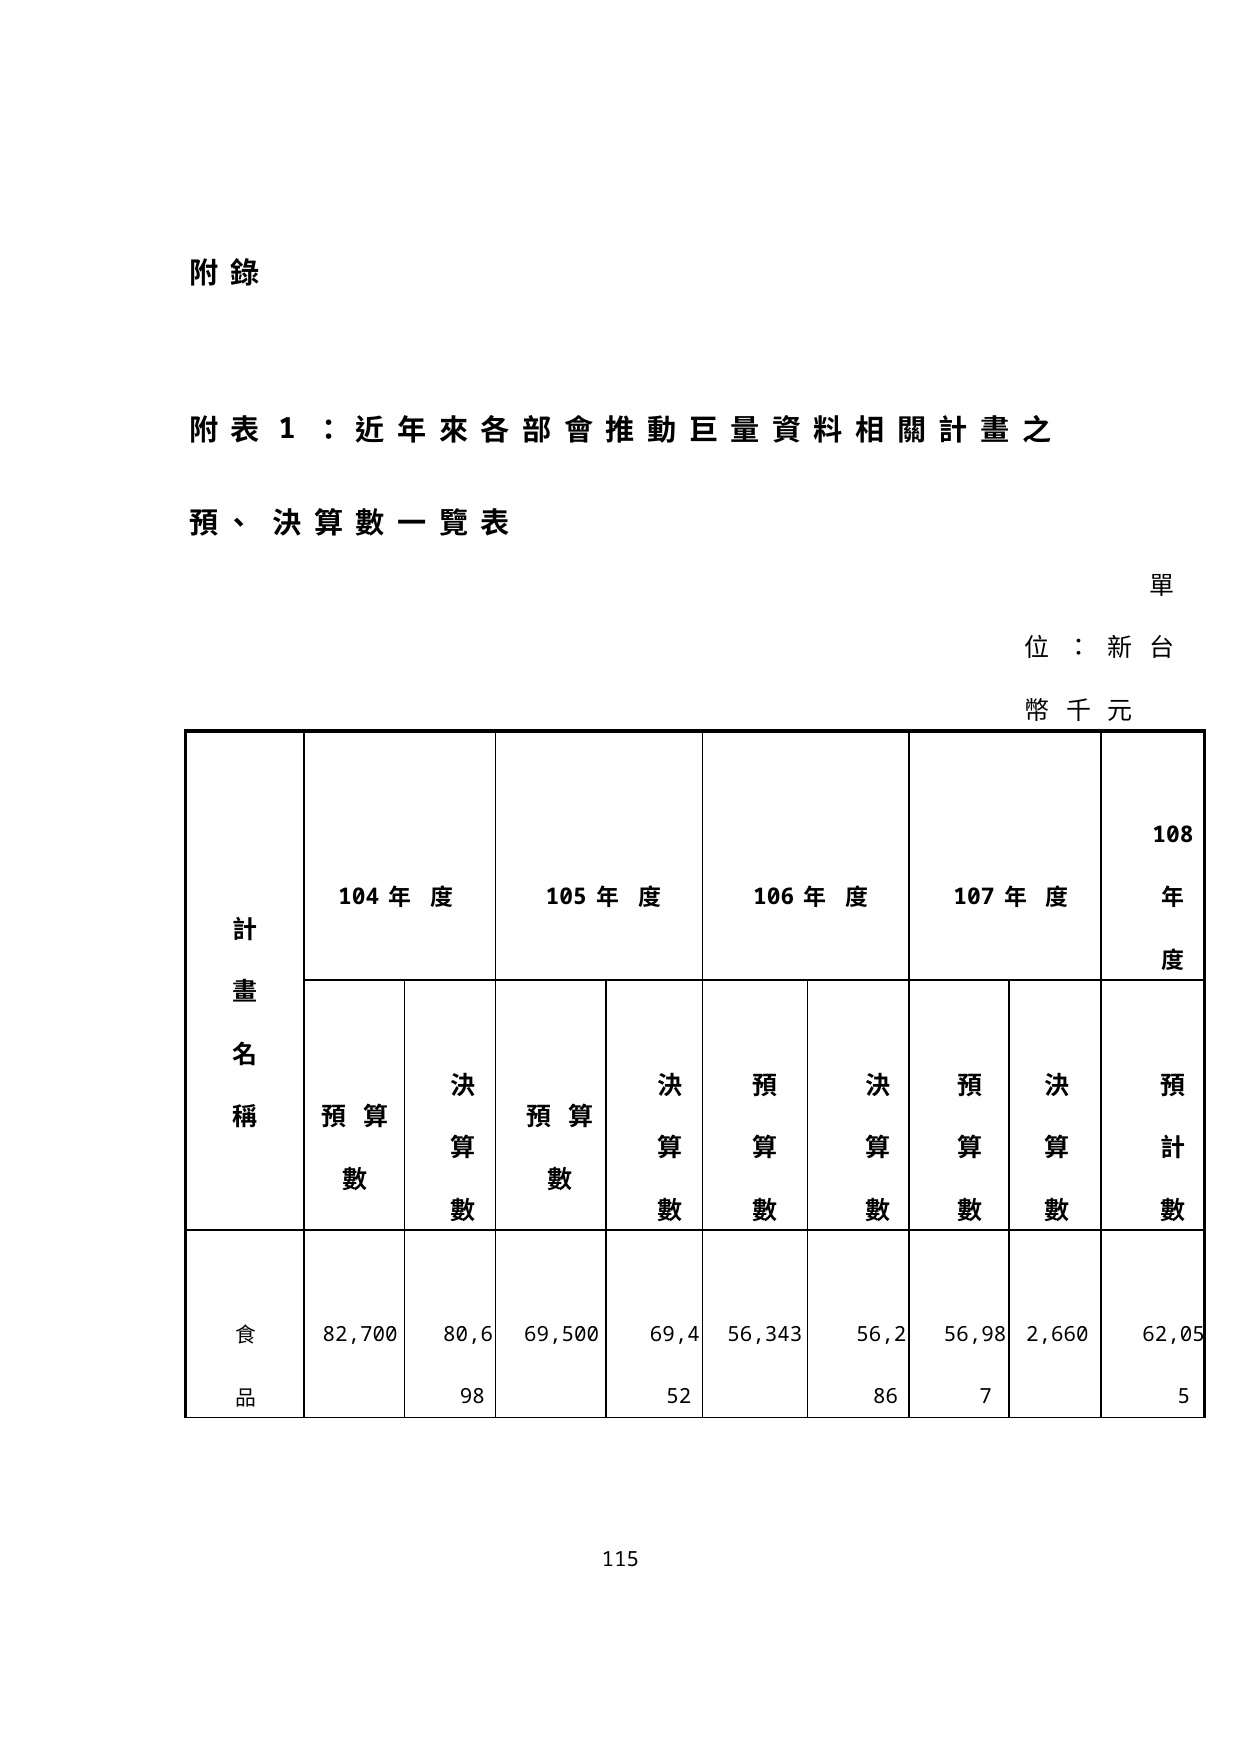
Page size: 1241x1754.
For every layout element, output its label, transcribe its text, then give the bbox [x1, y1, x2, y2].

table_header 105年度 [496, 733, 702, 979]
table_cell 食品 [187, 1231, 303, 1417]
table_cell 2,660 [1010, 1231, 1100, 1417]
table_cell 預算數 [305, 981, 404, 1229]
table_cell 56,987 [910, 1231, 1008, 1417]
table_header 107年度 [910, 733, 1100, 979]
table_cell 69,452 [607, 1231, 702, 1417]
table_header 108年度 [1102, 733, 1203, 979]
table_cell 決算數 [808, 981, 908, 1229]
table_header 106年度 [703, 733, 908, 979]
table_cell 預算數 [910, 981, 1008, 1229]
table_cell 決算數 [1010, 981, 1100, 1229]
table_cell 決算數 [405, 981, 495, 1229]
table_cell 決算數 [607, 981, 702, 1229]
table_cell 56,286 [808, 1231, 908, 1417]
table_cell 預算數 [496, 981, 605, 1229]
table_cell 預計數 [1102, 981, 1203, 1229]
table_cell 62,055 [1102, 1231, 1203, 1417]
table_header 104年度 [305, 733, 495, 979]
table_cell 預算數 [703, 981, 807, 1229]
table_cell 82,700 [305, 1231, 404, 1417]
table_cell 80,698 [405, 1231, 495, 1417]
text 附表1：近年來各部會推動巨量資料相關計畫之預、決算數一覽表 [183, 354, 1085, 542]
table_cell 69,500 [496, 1231, 605, 1417]
table_header 計畫名稱 [187, 733, 303, 1229]
text 單位：新台幣千元 [255, 542, 1189, 729]
text 附錄 [183, 229, 1058, 292]
table_cell 56,343 [703, 1231, 807, 1417]
